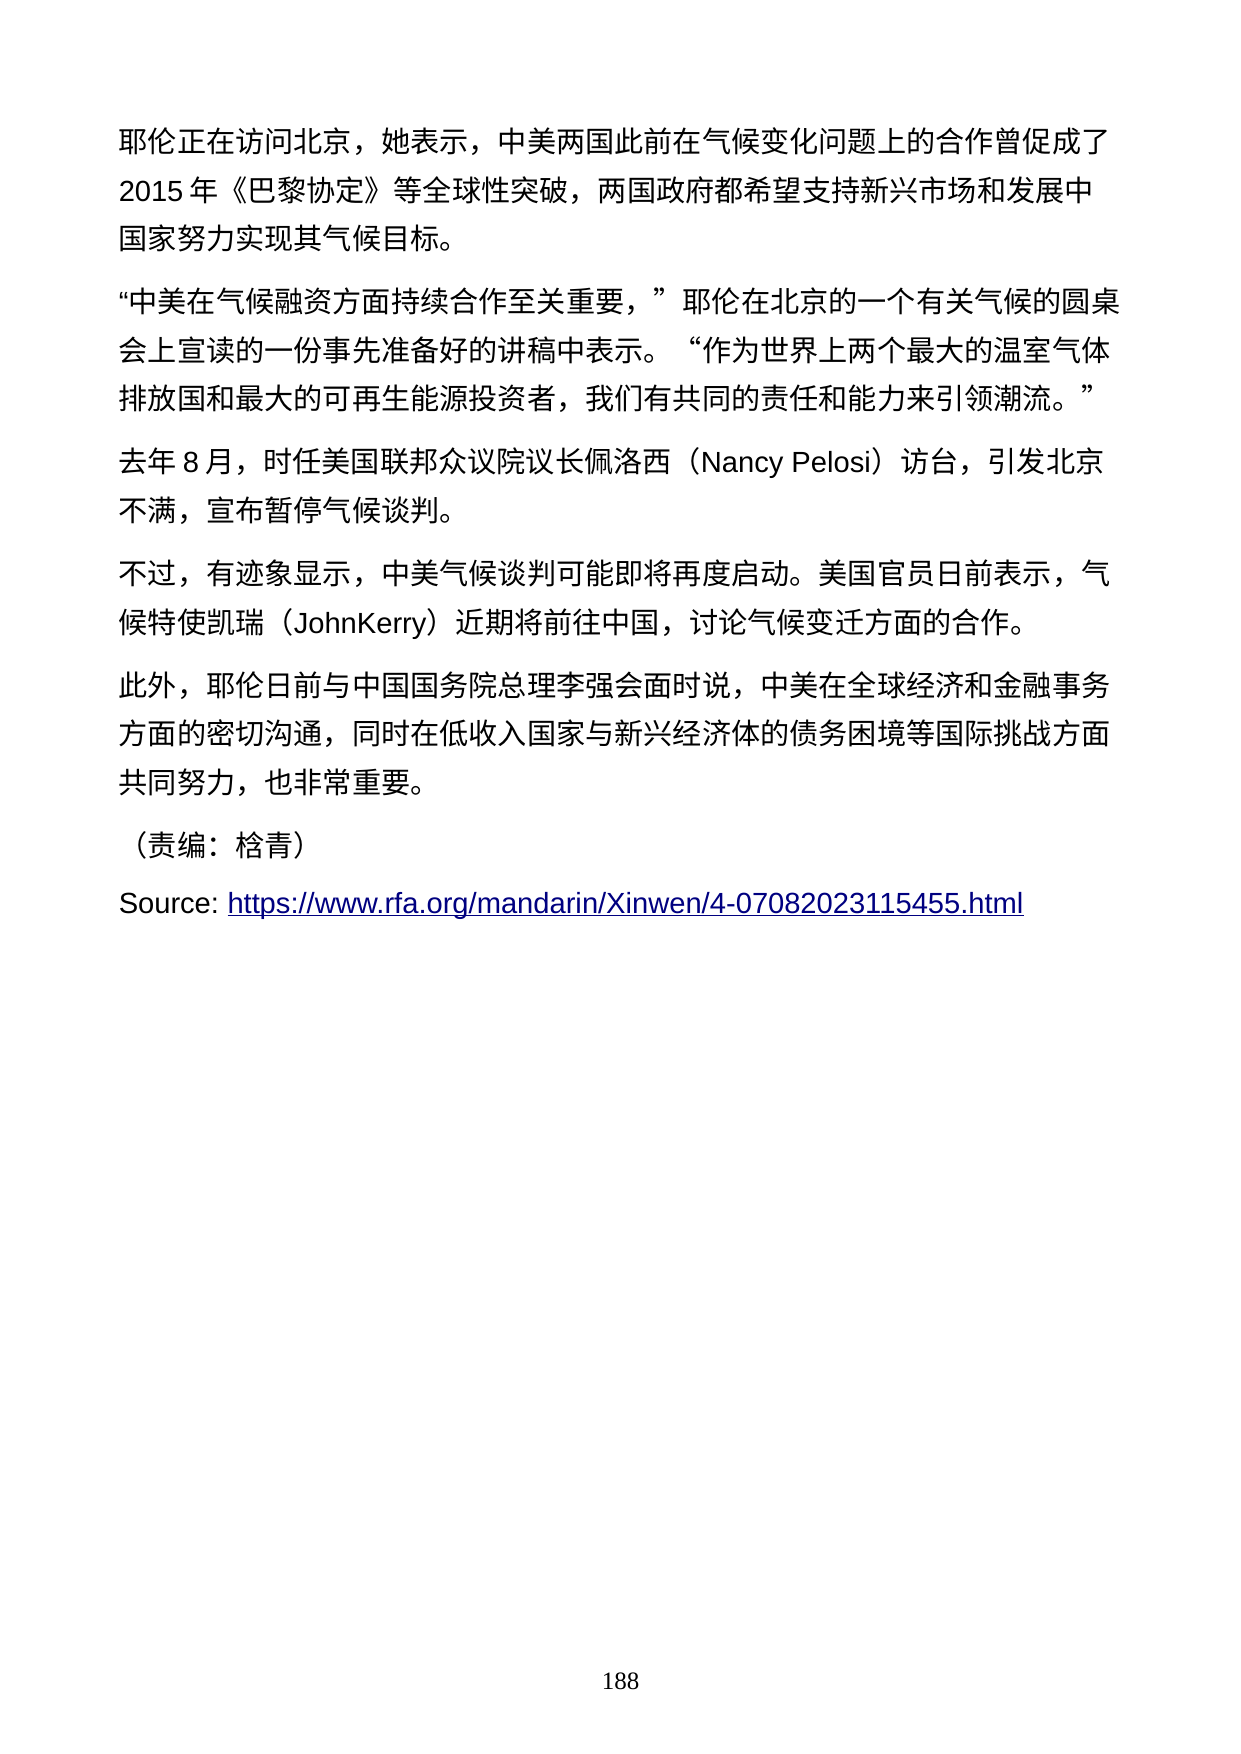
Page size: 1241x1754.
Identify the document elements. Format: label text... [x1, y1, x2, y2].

text 耶伦正在访问北京，她表示，中美两国此前在气候变化问题上的合作曾促成了2015年《巴黎协定》等全球性突破，两国政府都希望支持新兴市场和发展中国家努力实现其气候目标。 [118, 118, 1122, 258]
text 此外，耶伦日前与中国国务院总理李强会面时说，中美在全球经济和金融事务方面的密切沟通，同时在低收入国家与新兴经济体的债务困境等国际挑战方面共同努力，也非常重要。 [118, 662, 1122, 802]
text “中美在气候融资方面持续合作至关重要，”耶伦在北京的一个有关气候的圆桌会上宣读的一份事先准备好的讲稿中表示。“作为世界上两个最大的温室气体排放国和最大的可再生能源投资者，我们有共同的责任和能力来引领潮流。” [118, 279, 1122, 418]
text 去年8月，时任美国联邦众议院议长佩洛西（Nancy Pelosi）访台，引发北京不满，宣布暂停气候谈判。 [118, 439, 1122, 530]
text （责编：梒青） [118, 822, 1122, 865]
text Source: https://www.rfa.org/mandarin/Xinwen/4-07082023115455.html [118, 886, 1122, 919]
text 不过，有迹象显示，中美气候谈判可能即将再度启动。美国官员日前表示，气候特使凯瑞（JohnKerry）近期将前往中国，讨论气候变迁方面的合作。 [118, 551, 1122, 641]
